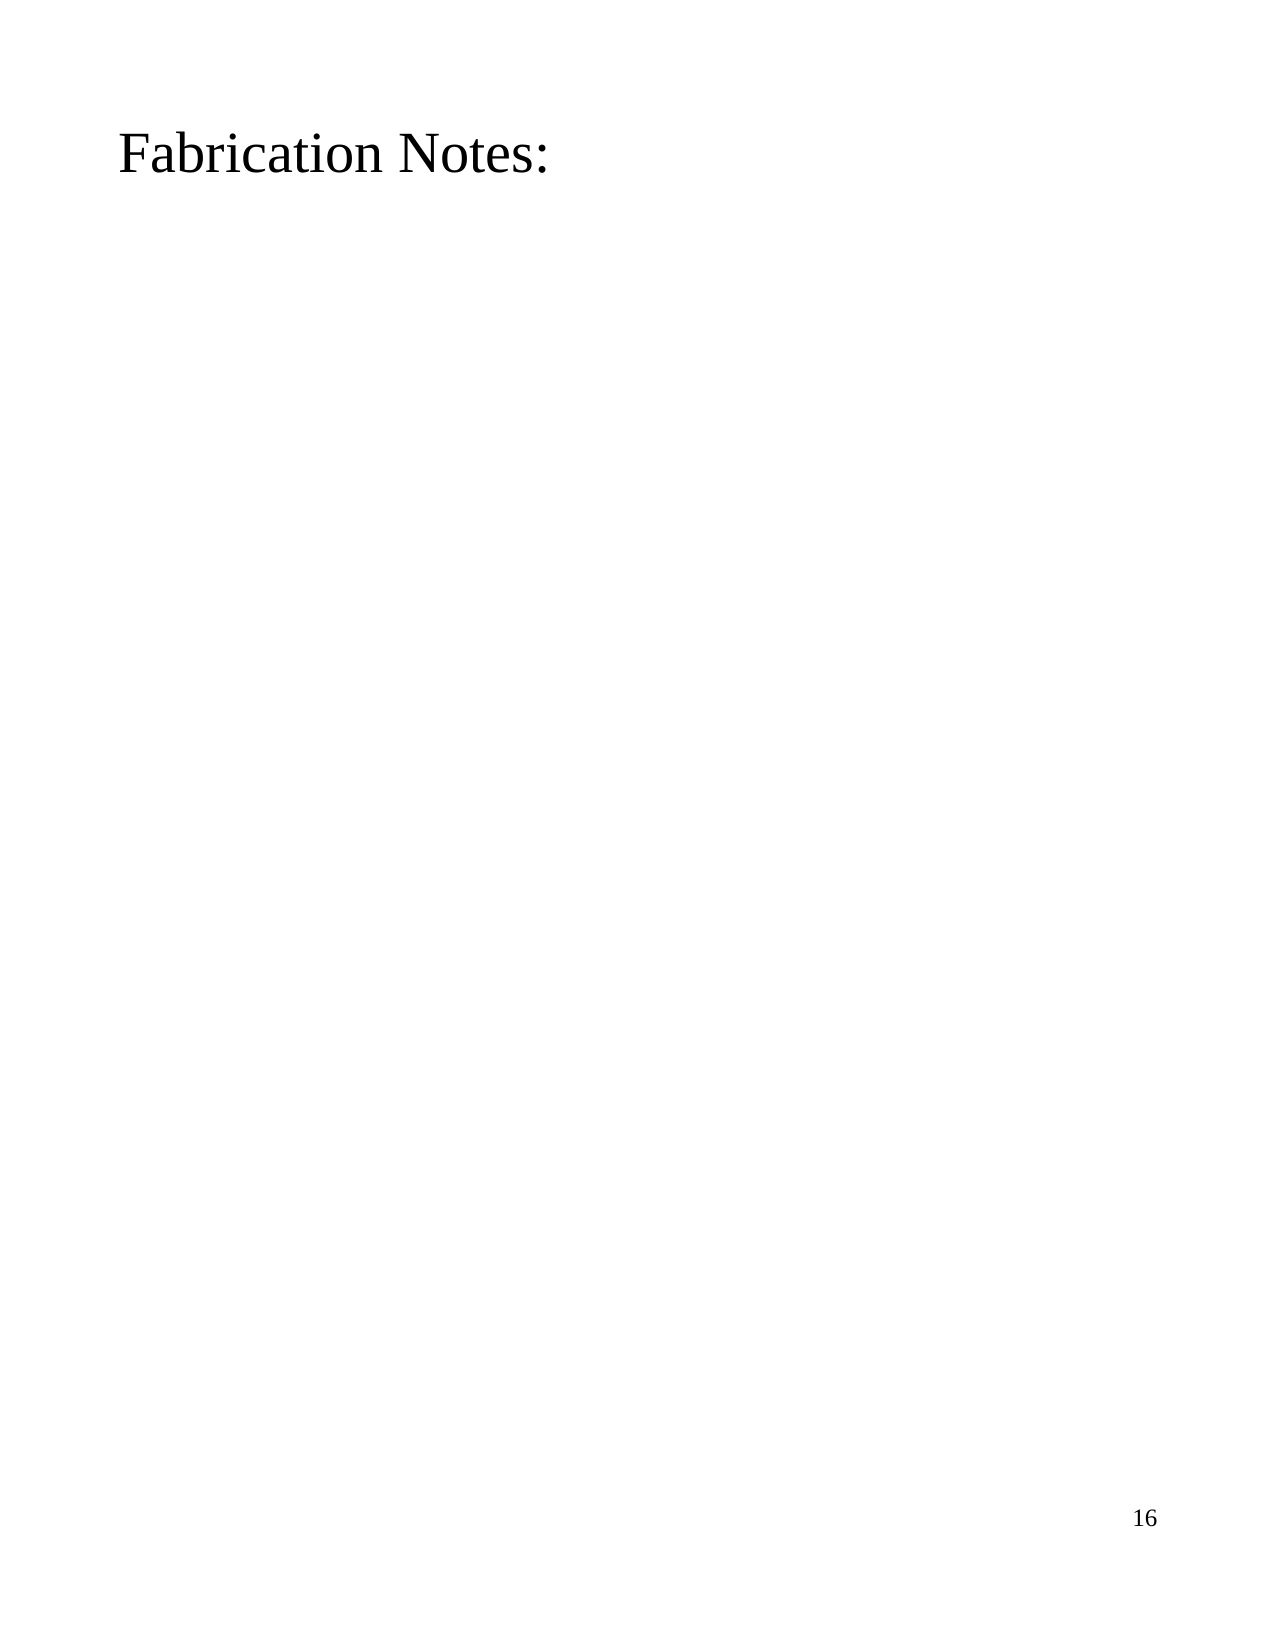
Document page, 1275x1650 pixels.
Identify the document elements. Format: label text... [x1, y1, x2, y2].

text Fabrication Notes: [118, 118, 1157, 185]
